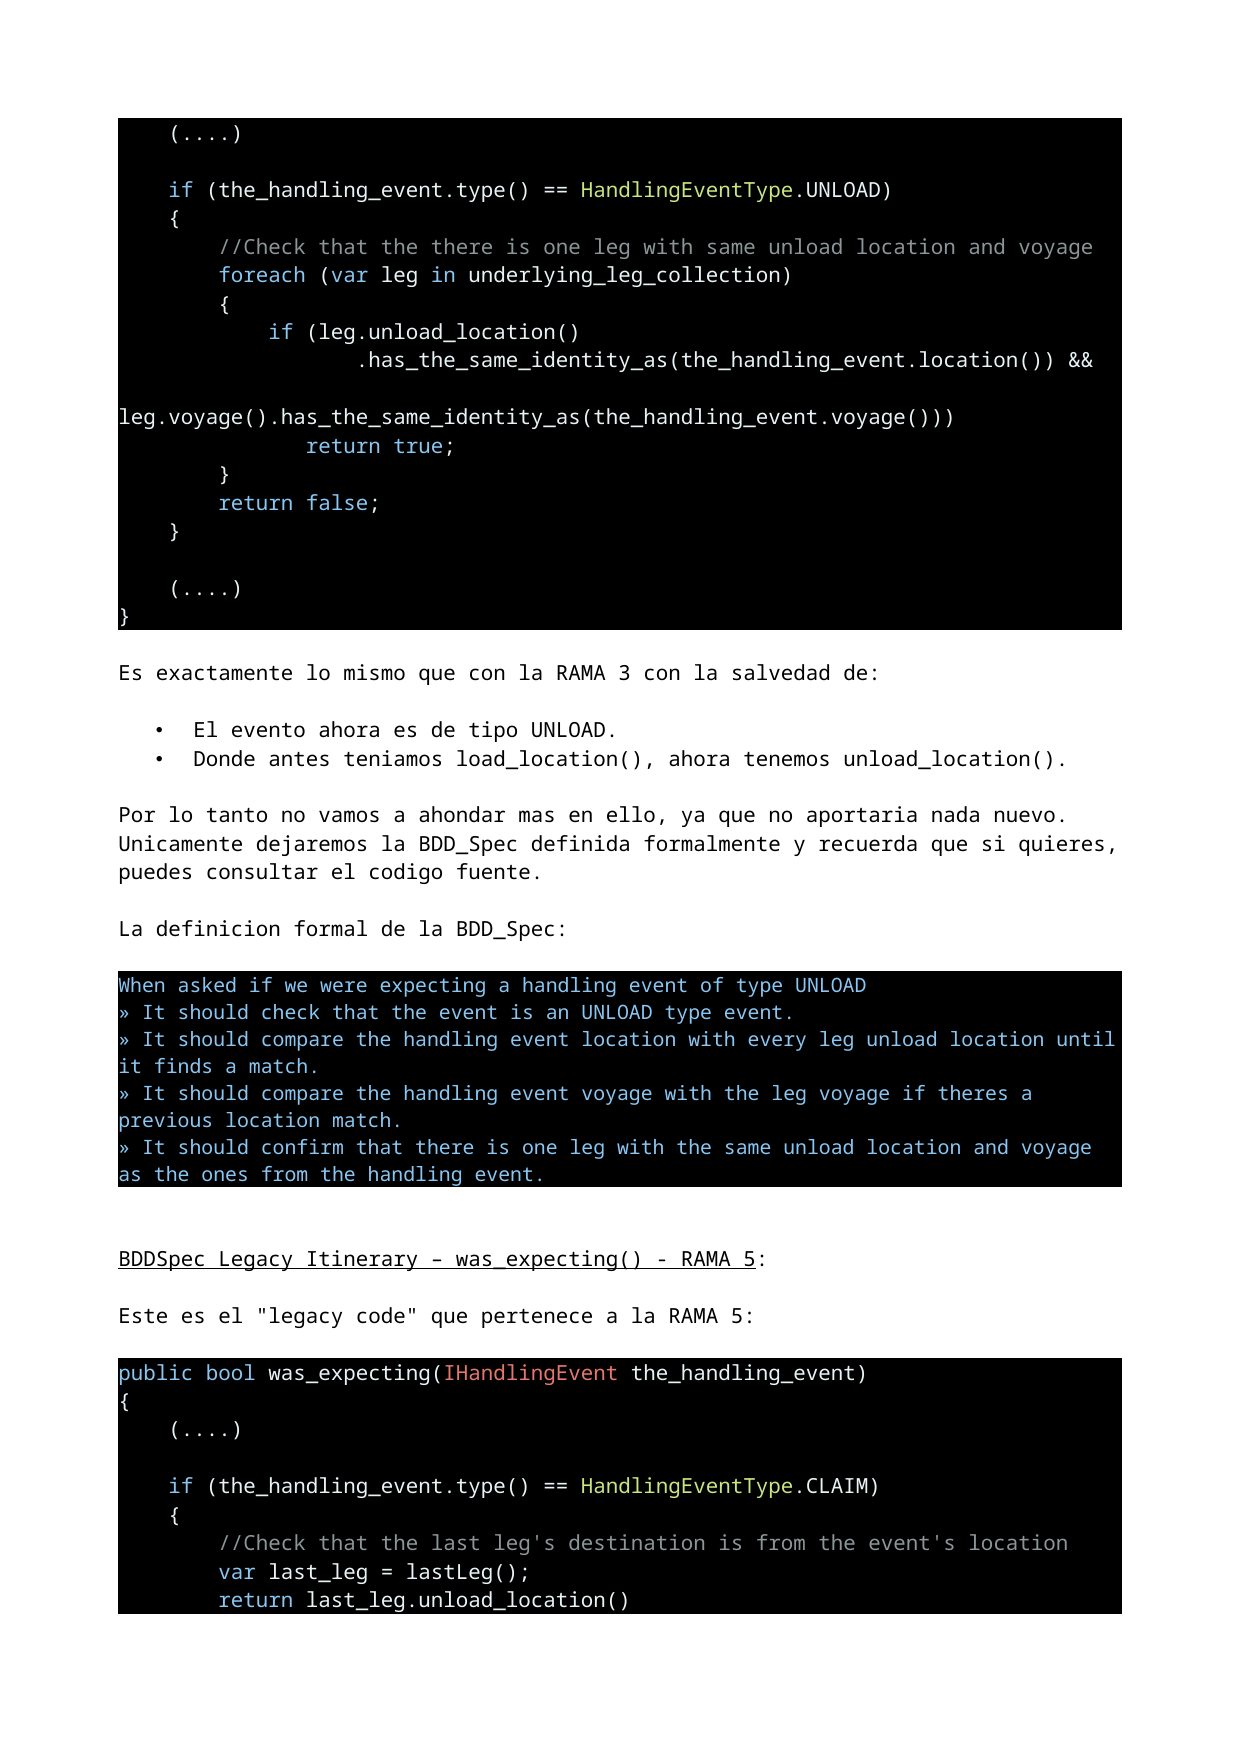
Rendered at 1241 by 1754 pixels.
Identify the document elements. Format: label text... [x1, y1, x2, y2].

text if (leg.unload_location() [118, 317, 1122, 346]
text { [118, 289, 1122, 317]
text » It should compare the handling event location with every leg unload location until it finds a match. [118, 1025, 1122, 1079]
text //Check that the last leg's destination is from the event's location [118, 1528, 1122, 1557]
text var last_leg = lastLeg(); [118, 1557, 1122, 1585]
text BDDSpec Legacy Itinerary – was_expecting() - RAMA 5: [118, 1244, 1122, 1272]
text public bool was_expecting(IHandlingEvent the_handling_event) [118, 1358, 1122, 1386]
text return true; [118, 431, 1122, 459]
text return last_leg.unload_location() [118, 1585, 1122, 1614]
text » It should check that the event is an UNLOAD type event. [118, 998, 1122, 1025]
text } [118, 602, 1122, 630]
text } [118, 459, 1122, 488]
text } [118, 516, 1122, 545]
text (....) [118, 118, 1122, 147]
text { [118, 1500, 1122, 1528]
text (....) [118, 573, 1122, 602]
text if (the_handling_event.type() == HandlingEventType.UNLOAD) [118, 175, 1122, 203]
text When asked if we were expecting a handling event of type UNLOAD [118, 971, 1122, 998]
text Por lo tanto no vamos a ahondar mas en ello, ya que no aportaria nada nuevo. Unicamente dejaremos la BDD_Spec definida formalmente y recuerda que si quieres, puedes consultar el codigo fuente. [118, 801, 1122, 886]
text » It should confirm that there is one leg with the same unload location and voyage as the ones from the handling event. [118, 1133, 1122, 1187]
text La definicion formal de la BDD_Spec: [118, 914, 1122, 943]
text return false; [118, 488, 1122, 516]
text //Check that the there is one leg with same unload location and voyage [118, 232, 1122, 260]
text foreach (var leg in underlying_leg_collection) [118, 260, 1122, 289]
list Donde antes teniamos load_location(), ahora tenemos unload_location(). [156, 744, 1122, 772]
text { [118, 203, 1122, 232]
text .has_the_same_identity_as(the_handling_event.location()) && [118, 346, 1122, 374]
list El evento ahora es de tipo UNLOAD. [156, 715, 1122, 744]
text (....) [118, 1414, 1122, 1443]
text Es exactamente lo mismo que con la RAMA 3 con la salvedad de: [118, 658, 1122, 687]
text if (the_handling_event.type() == HandlingEventType.CLAIM) [118, 1471, 1122, 1500]
text leg.voyage().has_the_same_identity_as(the_handling_event.voyage())) [118, 374, 1122, 431]
text { [118, 1386, 1122, 1414]
text Este es el "legacy code" que pertenece a la RAMA 5: [118, 1301, 1122, 1329]
text » It should compare the handling event voyage with the leg voyage if theres a previous location match. [118, 1079, 1122, 1133]
